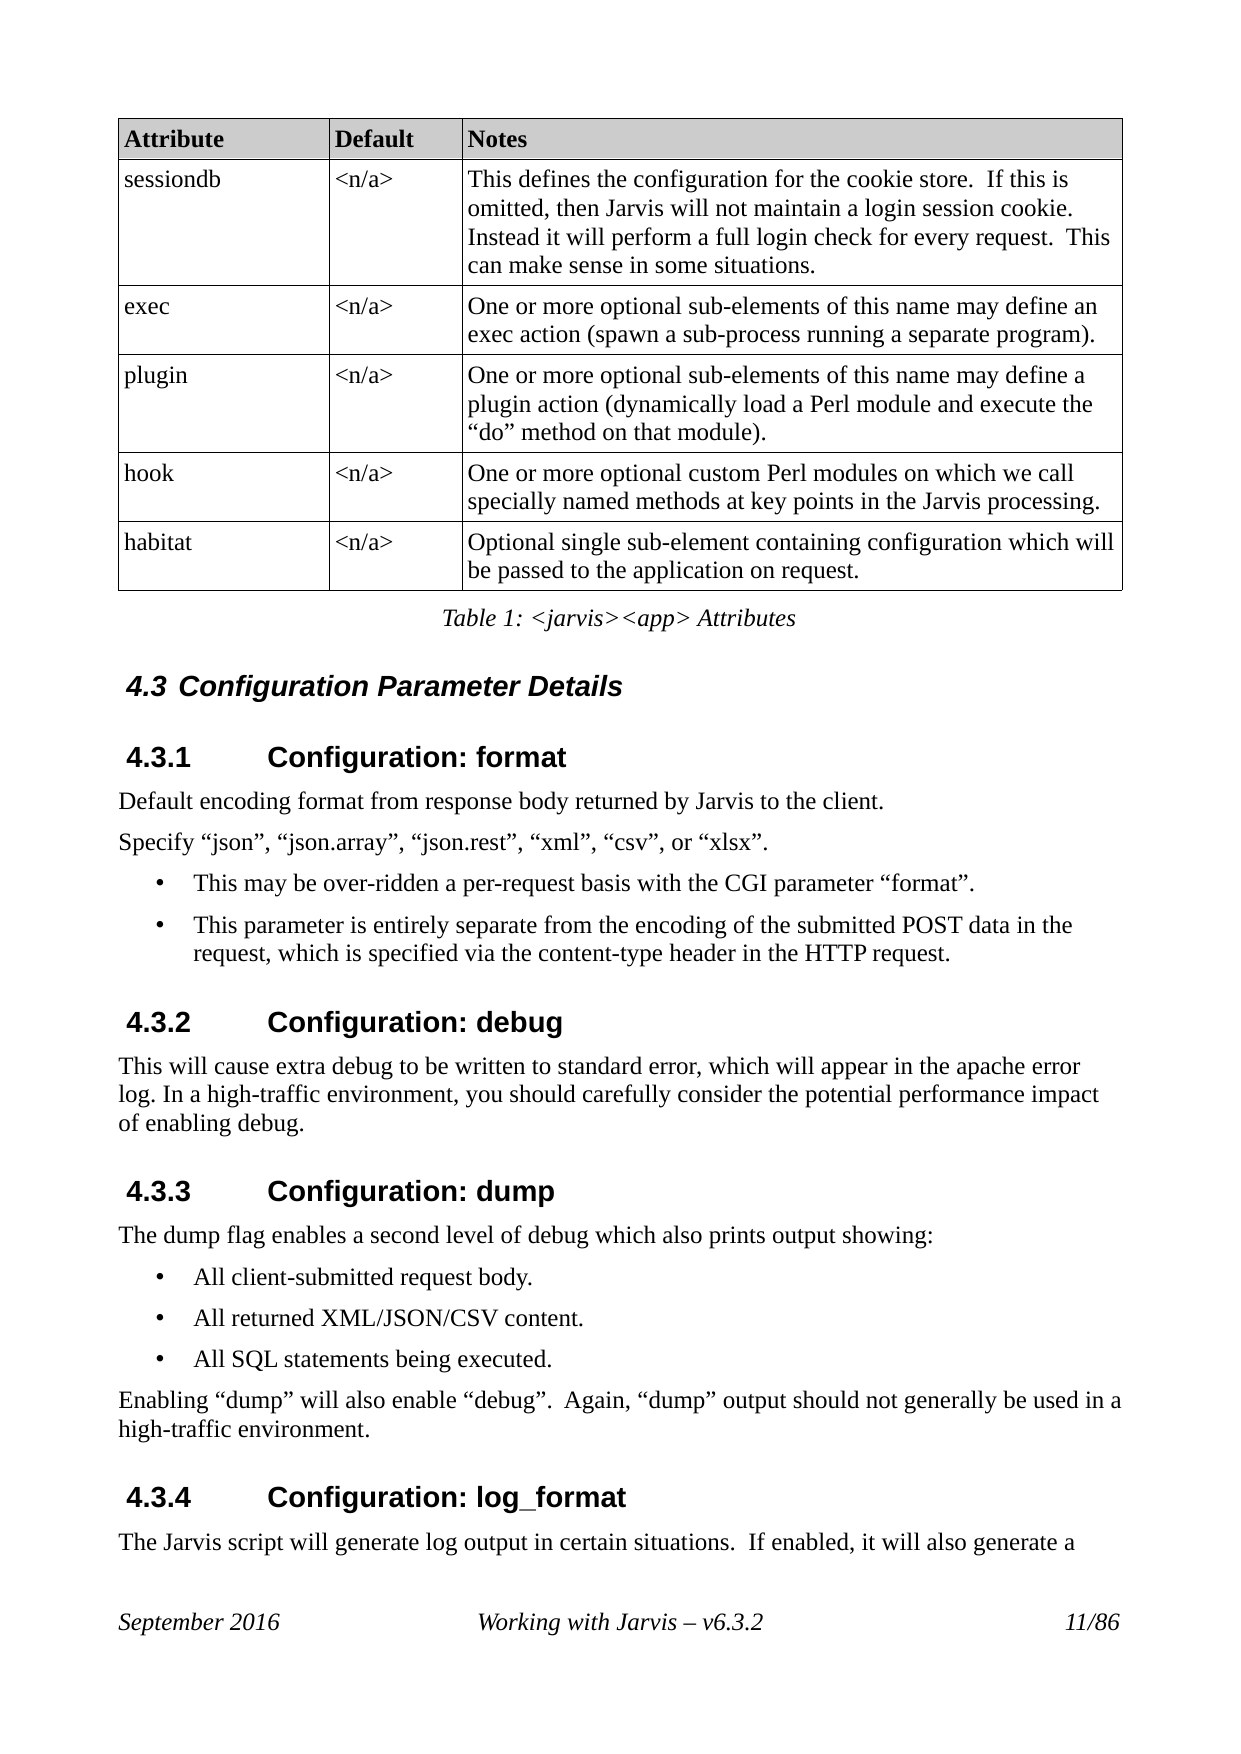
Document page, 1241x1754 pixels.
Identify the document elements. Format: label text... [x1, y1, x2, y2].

table_cell habitat [119, 522, 329, 590]
list All SQL statements being executed. [156, 1344, 1122, 1373]
table_cell exec [119, 286, 329, 354]
text Enabling “dump” will also enable “debug”. Again, “dump” output should not generally be used in a high-traffic environment. [118, 1386, 1122, 1443]
list This parameter is entirely separate from the encoding of the submitted POST data in the request, which is specified via the content-type header in the HTTP request. [156, 910, 1122, 967]
subtitle Configuration: format [118, 740, 1122, 773]
text The Jarvis script will generate log output in certain situations. If enabled, it will also generate a [118, 1527, 1122, 1555]
list This may be over-ridden a per-request basis with the CGI parameter “format”. [156, 868, 1122, 897]
text Default encoding format from response body returned by Jarvis to the client. [118, 786, 1122, 815]
table_cell <n/a> [330, 355, 462, 452]
table_cell <n/a> [330, 453, 462, 521]
text This will cause extra debug to be written to standard error, which will appear in the apache error log. In a high-traffic environment, you should carefully consider the potential performance impact of enabling debug. [118, 1051, 1122, 1137]
table_header Notes [463, 119, 1122, 158]
text The dump flag enables a second level of debug which also prints output showing: [118, 1221, 1122, 1249]
table_cell sessiondb [119, 160, 329, 285]
table_cell Optional single sub-element containing configuration which will be passed to the application on request. [463, 522, 1122, 590]
table_cell <n/a> [330, 286, 462, 354]
list All returned XML/JSON/CSV content. [156, 1303, 1122, 1332]
table_cell One or more optional sub-elements of this name may define a plugin action (dynamically load a Perl module and execute the “do” method on that module). [463, 355, 1122, 452]
text Specify “json”, “json.array”, “json.rest”, “xml”, “csv”, or “xlsx”. [118, 827, 1122, 856]
table_cell <n/a> [330, 522, 462, 590]
table_cell hook [119, 453, 329, 521]
table_header Default [330, 119, 462, 158]
text Table 1: <jarvis><app> Attributes [118, 603, 1122, 631]
subtitle Configuration: debug [118, 1005, 1122, 1038]
table_header Attribute [119, 119, 329, 158]
list All client-submitted request body. [156, 1262, 1122, 1291]
table_cell One or more optional custom Perl modules on which we call specially named methods at key points in the Jarvis processing. [463, 453, 1122, 521]
subtitle Configuration Parameter Details [118, 669, 1122, 702]
subtitle Configuration: log_format [118, 1481, 1122, 1514]
table_cell This defines the configuration for the cookie store. If this is omitted, then Jarvis will not maintain a login session cookie. Instead it will perform a full login check for every request. This can make sense in some situations. [463, 160, 1122, 285]
subtitle Configuration: dump [118, 1174, 1122, 1208]
table_cell plugin [119, 355, 329, 452]
table_cell One or more optional sub-elements of this name may define an exec action (spawn a sub-process running a separate program). [463, 286, 1122, 354]
table_cell <n/a> [330, 160, 462, 285]
